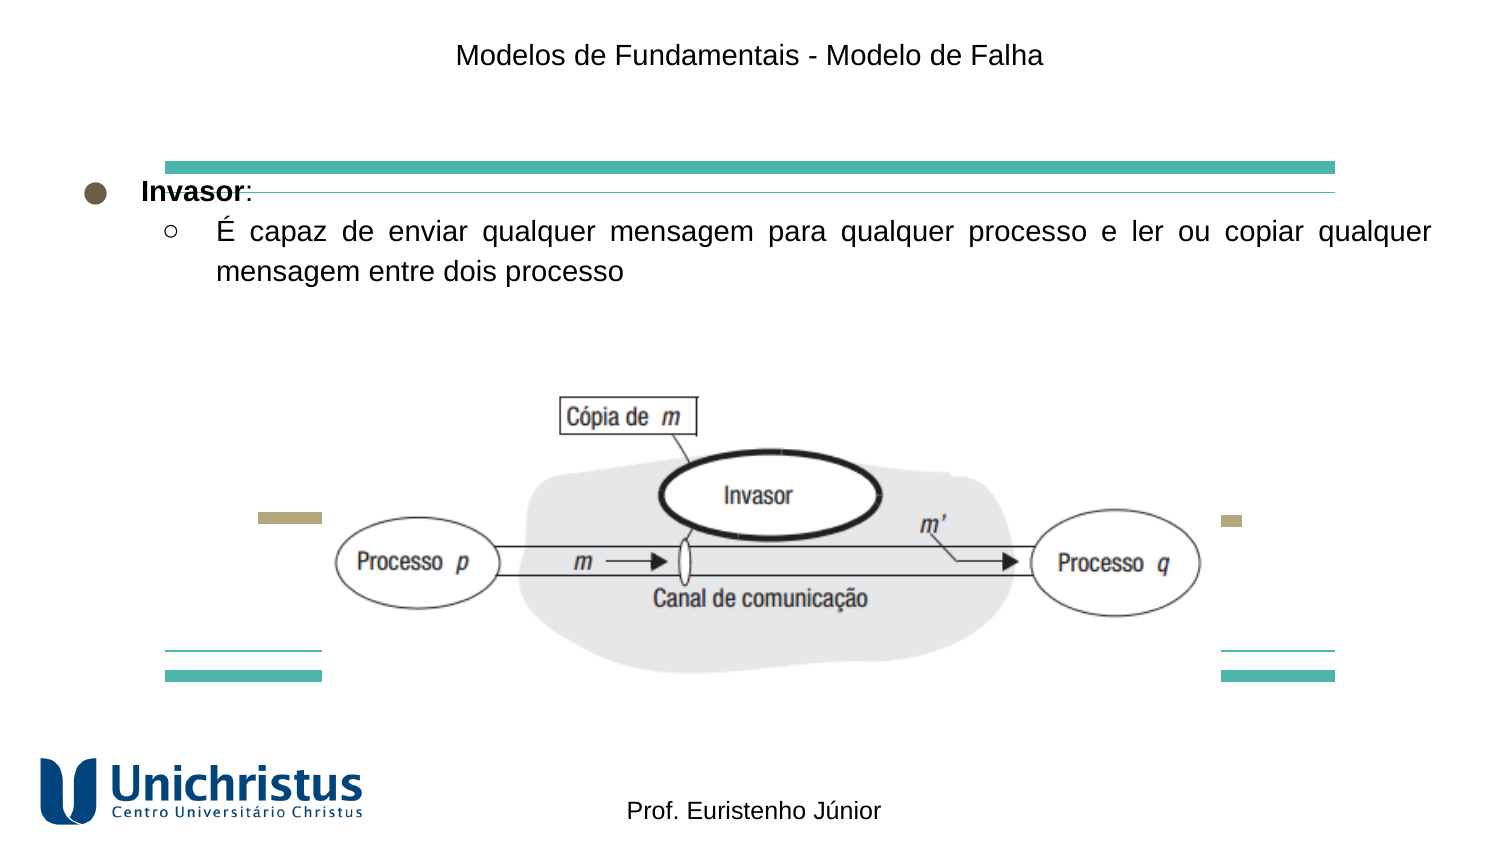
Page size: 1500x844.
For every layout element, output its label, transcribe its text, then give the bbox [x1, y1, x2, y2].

picture [35, 754, 367, 827]
title Modelos de Fundamentais - Modelo de Falha [51, 20, 1449, 137]
picture [322, 387, 1221, 689]
list Invasor: É capaz de enviar qualquer mensagem para qualquer processo e ler ou copiar qualquer mensagem entre dois processo [51, 152, 1449, 750]
